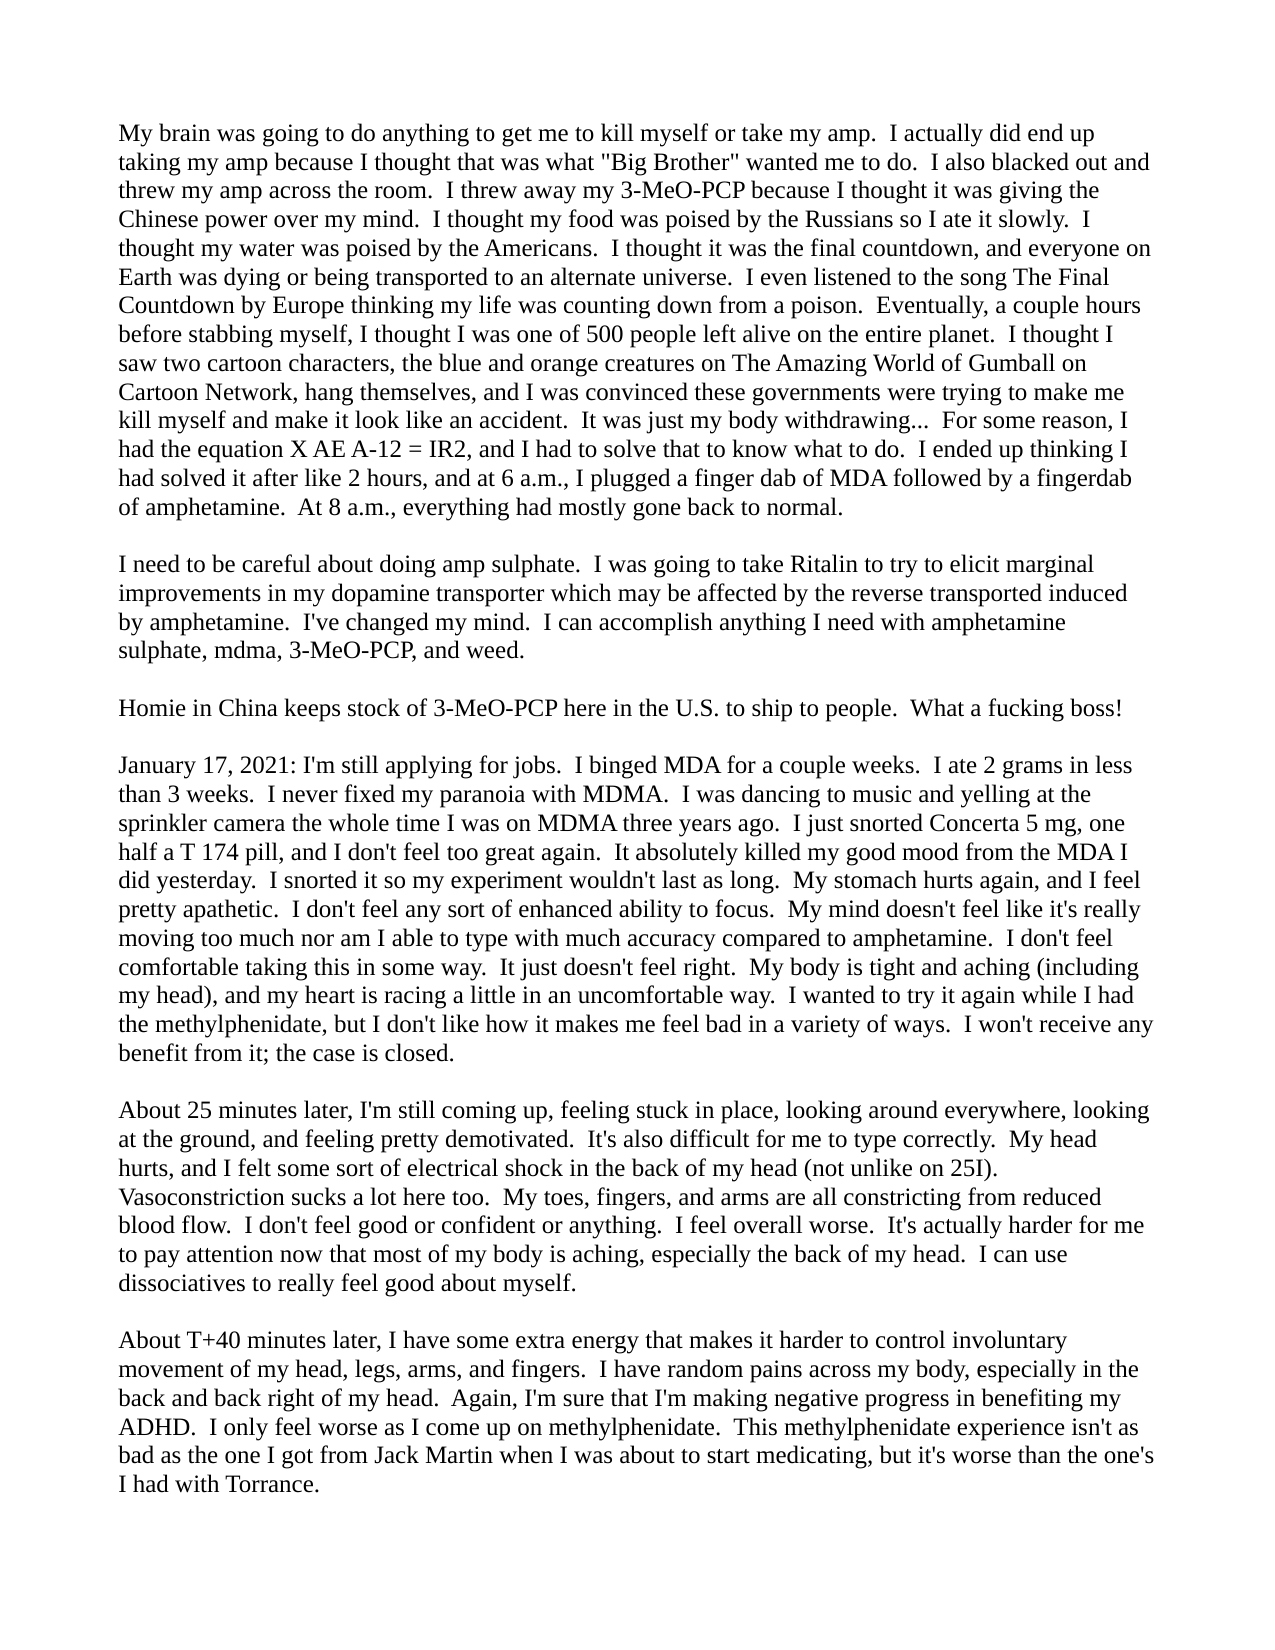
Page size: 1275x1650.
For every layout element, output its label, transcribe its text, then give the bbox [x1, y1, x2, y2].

text January 17, 2021: I'm still applying for jobs. I binged MDA for a couple weeks. I ate 2 grams in less than 3 weeks. I never fixed my paranoia with MDMA. I was dancing to music and yelling at the sprinkler camera the whole time I was on MDMA three years ago. I just snorted Concerta 5 mg, one half a T 174 pill, and I don't feel too great again. It absolutely killed my good mood from the MDA I did yesterday. I snorted it so my experiment wouldn't last as long. My stomach hurts again, and I feel pretty apathetic. I don't feel any sort of enhanced ability to focus. My mind doesn't feel like it's really moving too much nor am I able to type with much accuracy compared to amphetamine. I don't feel comfortable taking this in some way. It just doesn't feel right. My body is tight and aching (including my head), and my heart is racing a little in an uncomfortable way. I wanted to try it again while I had the methylphenidate, but I don't like how it makes me feel bad in a variety of ways. I won't receive any benefit from it; the case is closed. [118, 751, 1157, 1067]
text About 25 minutes later, I'm still coming up, feeling stuck in place, looking around everywhere, looking at the ground, and feeling pretty demotivated. It's also difficult for me to type correctly. My head hurts, and I felt some sort of electrical shock in the back of my head (not unlike on 25I). Vasoconstriction sucks a lot here too. My toes, fingers, and arms are all constricting from reduced blood flow. I don't feel good or confident or anything. I feel overall worse. It's actually harder for me to pay attention now that most of my body is aching, especially the back of my head. I can use dissociatives to really feel good about myself. [118, 1096, 1157, 1297]
text About T+40 minutes later, I have some extra energy that makes it harder to control involuntary movement of my head, legs, arms, and fingers. I have random pains across my body, especially in the back and back right of my head. Again, I'm sure that I'm making negative progress in benefiting my ADHD. I only feel worse as I come up on methylphenidate. This methylphenidate experience isn't as bad as the one I got from Jack Martin when I was about to start medicating, but it's worse than the one's I had with Torrance. [118, 1326, 1157, 1498]
text Homie in China keeps stock of 3-MeO-PCP here in the U.S. to ship to people. What a fucking boss! [118, 693, 1157, 722]
text I need to be careful about doing amp sulphate. I was going to take Ritalin to try to elicit marginal improvements in my dopamine transporter which may be affected by the reverse transported induced by amphetamine. I've changed my mind. I can accomplish anything I need with amphetamine sulphate, mdma, 3-MeO-PCP, and weed. [118, 549, 1157, 664]
text My brain was going to do anything to get me to kill myself or take my amp. I actually did end up taking my amp because I thought that was what "Big Brother" wanted me to do. I also blacked out and threw my amp across the room. I threw away my 3-MeO-PCP because I thought it was giving the Chinese power over my mind. I thought my food was poised by the Russians so I ate it slowly. I thought my water was poised by the Americans. I thought it was the final countdown, and everyone on Earth was dying or being transported to an alternate universe. I even listened to the song The Final Countdown by Europe thinking my life was counting down from a poison. Eventually, a couple hours before stabbing myself, I thought I was one of 500 people left alive on the entire planet. I thought I saw two cartoon characters, the blue and orange creatures on The Amazing World of Gumball on Cartoon Network, hang themselves, and I was convinced these governments were trying to make me kill myself and make it look like an accident. It was just my body withdrawing... For some reason, I had the equation X AE A-12 = IR2, and I had to solve that to know what to do. I ended up thinking I had solved it after like 2 hours, and at 6 a.m., I plugged a finger dab of MDA followed by a fingerdab of amphetamine. At 8 a.m., everything had mostly gone back to normal. [118, 118, 1157, 521]
